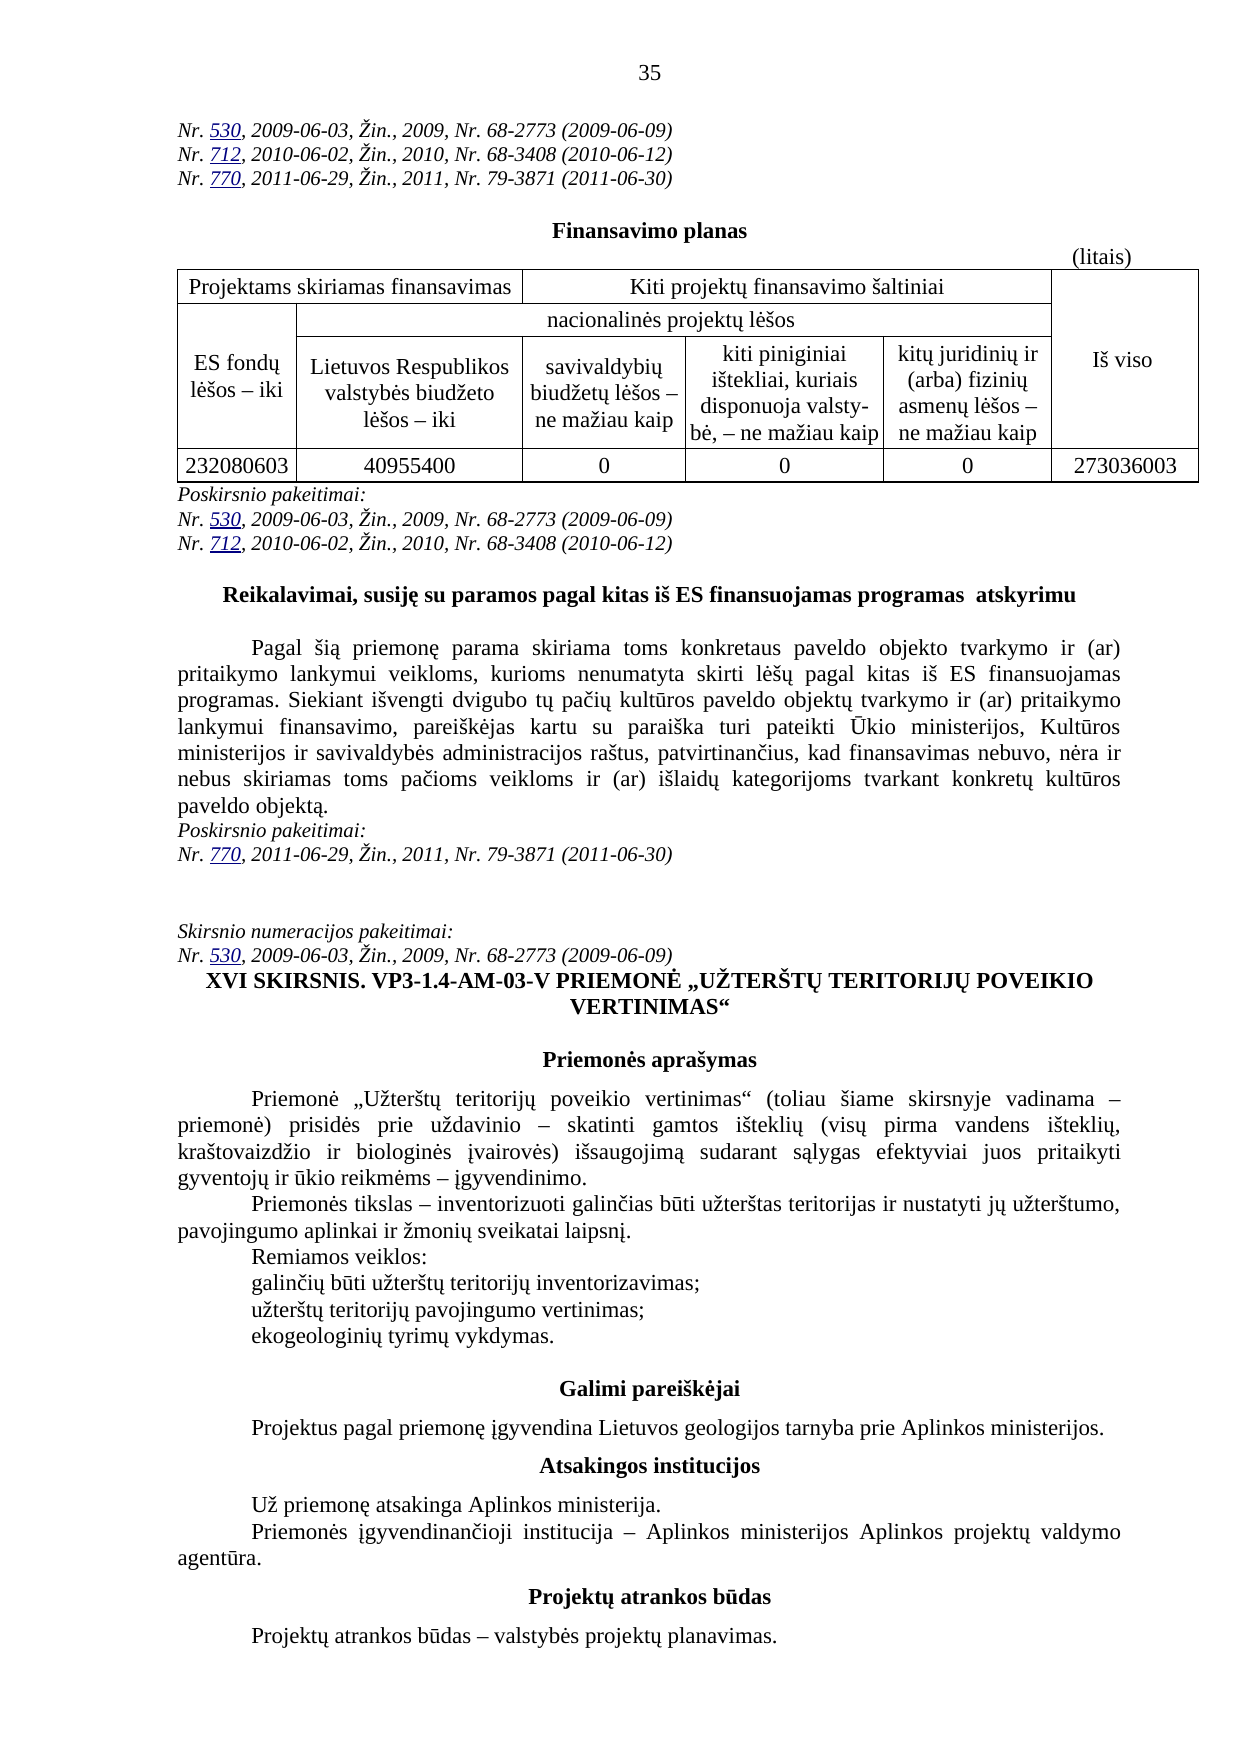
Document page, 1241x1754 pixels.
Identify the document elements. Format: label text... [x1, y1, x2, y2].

text Projektus pagal priemonę įgyvendina Lietuvos geologijos tarnyba prie Aplinkos ministerijos. [177, 1414, 1122, 1440]
text Pagal šią priemonę parama skiriama toms konkretaus paveldo objekto tvarkymo ir (ar) pritaikymo lankymui veikloms, kurioms nenumatyta skirti lėšų pagal kitas iš ES finansuojamas programas. Siekiant išvengti dvigubo tų pačių kultūros paveldo objektų tvarkymo ir (ar) pritaikymo lankymui finansavimo, pareiškėjas kartu su paraiška turi pateikti Ūkio ministerijos, Kultūros ministerijos ir savivaldybės administracijos raštus, patvirtinančius, kad finansavimas nebuvo, nėra ir nebus skiriamas toms pačioms veikloms ir (ar) išlaidų kategorijoms tvarkant konkretų kultūros paveldo objektą. [177, 634, 1122, 818]
table_header Kiti projektų finansavimo šaltiniai [523, 270, 1051, 303]
text Projektų atrankos būdas – valstybės projektų planavimas. [177, 1622, 1122, 1648]
text Priemonės įgyvendinančioji institucija – Aplinkos ministerijos Aplinkos projektų valdymo agentūra. [177, 1518, 1122, 1571]
text Poskirsnio pakeitimai: [177, 483, 1122, 506]
table_header Projektams skiriamas finansavimas [178, 270, 522, 303]
table_cell 0 [523, 449, 685, 481]
table_cell nacionalinės projektų lėšos [297, 304, 1051, 336]
table_cell Lietuvos Res­publikos valsty­bės biudžeto lėšos – iki [297, 337, 522, 448]
table_cell 232080603 [178, 449, 296, 481]
text Nr. 712, 2010-06-02, Žin., 2010, Nr. 68-3408 (2010-06-12) [177, 142, 1122, 166]
text (litais) [177, 243, 1132, 269]
text Atsakingos institucijos [177, 1453, 1122, 1479]
text Remiamos veiklos: [177, 1243, 1122, 1269]
text Skirsnio numeracijos pakeitimai: [177, 919, 1122, 943]
table_cell 0 [686, 449, 883, 481]
text Priemonė „Užterštų teritorijų poveikio vertinimas“ (toliau šiame skirsnyje vadinama – priemonė) prisidės prie uždavinio – skatinti gamtos išteklių (visų pirma vandens išteklių, kraštovaizdžio ir biologinės įvairovės) išsaugojimą sudarant sąlygas efektyviai juos pritaikyti gyventojų ir ūkio reikmėms – įgyvendinimo. [177, 1085, 1122, 1190]
text Reikalavimai, susiję su paramos pagal kitas iš ES finansuojamas programas atskyrimu [177, 581, 1122, 607]
text galinčių būti užterštų teritorijų inventorizavimas; [177, 1269, 1122, 1296]
text Nr. 770, 2011-06-29, Žin., 2011, Nr. 79-3871 (2011-06-30) [177, 842, 1122, 866]
text užterštų teritorijų pavojingumo vertinimas; [177, 1296, 1122, 1322]
text Už priemonę atsakinga Aplinkos ministerija. [177, 1491, 1122, 1518]
text Finansavimo planas [177, 217, 1122, 243]
subtitle xVI skirsnis. VP3-1.4-AM-03-V PRIEMONĖ „UŽTERŠTŲ TERITORIJŲ POVEIKIO VERTINIMAS“ [177, 967, 1122, 1020]
table_header Iš viso [1052, 270, 1198, 448]
text Nr. 530, 2009-06-03, Žin., 2009, Nr. 68-2773 (2009-06-09) [177, 506, 1122, 531]
table_cell ES fondų lėšos – iki [178, 304, 296, 448]
text Nr. 712, 2010-06-02, Žin., 2010, Nr. 68-3408 (2010-06-12) [177, 531, 1122, 554]
text Priemonės tikslas – inventorizuoti galinčias būti užterštas teritorijas ir nustatyti jų užterštumo, pavojingumo aplinkai ir žmonių sveikatai laipsnį. [177, 1190, 1122, 1243]
text ekogeologinių tyrimų vykdymas. [177, 1322, 1122, 1348]
table_cell savivaldybių biudžetų lėšos – ne mažiau kaip [523, 337, 685, 448]
table_cell kiti piniginiai ištekliai, kuriais disponuoja valsty­bė, – ne mažiau kaip [686, 337, 883, 448]
table_cell 40955400 [297, 449, 522, 481]
text Poskirsnio pakeitimai: [177, 818, 1122, 842]
text Nr. 530, 2009-06-03, Žin., 2009, Nr. 68-2773 (2009-06-09) [177, 943, 1122, 967]
table_cell 273036003 [1052, 449, 1198, 481]
text Galimi pareiškėjai [177, 1375, 1122, 1401]
table_cell 0 [884, 449, 1051, 481]
text Nr. 770, 2011-06-29, Žin., 2011, Nr. 79-3871 (2011-06-30) [177, 166, 1122, 190]
text Nr. 530, 2009-06-03, Žin., 2009, Nr. 68-2773 (2009-06-09) [177, 118, 1122, 142]
text Projektų atrankos būdas [177, 1583, 1122, 1609]
text Priemonės aprašymas [177, 1046, 1122, 1072]
table_cell kitų juridinių ir (arba) fizinių asmenų lėšos – ne mažiau kaip [884, 337, 1051, 448]
